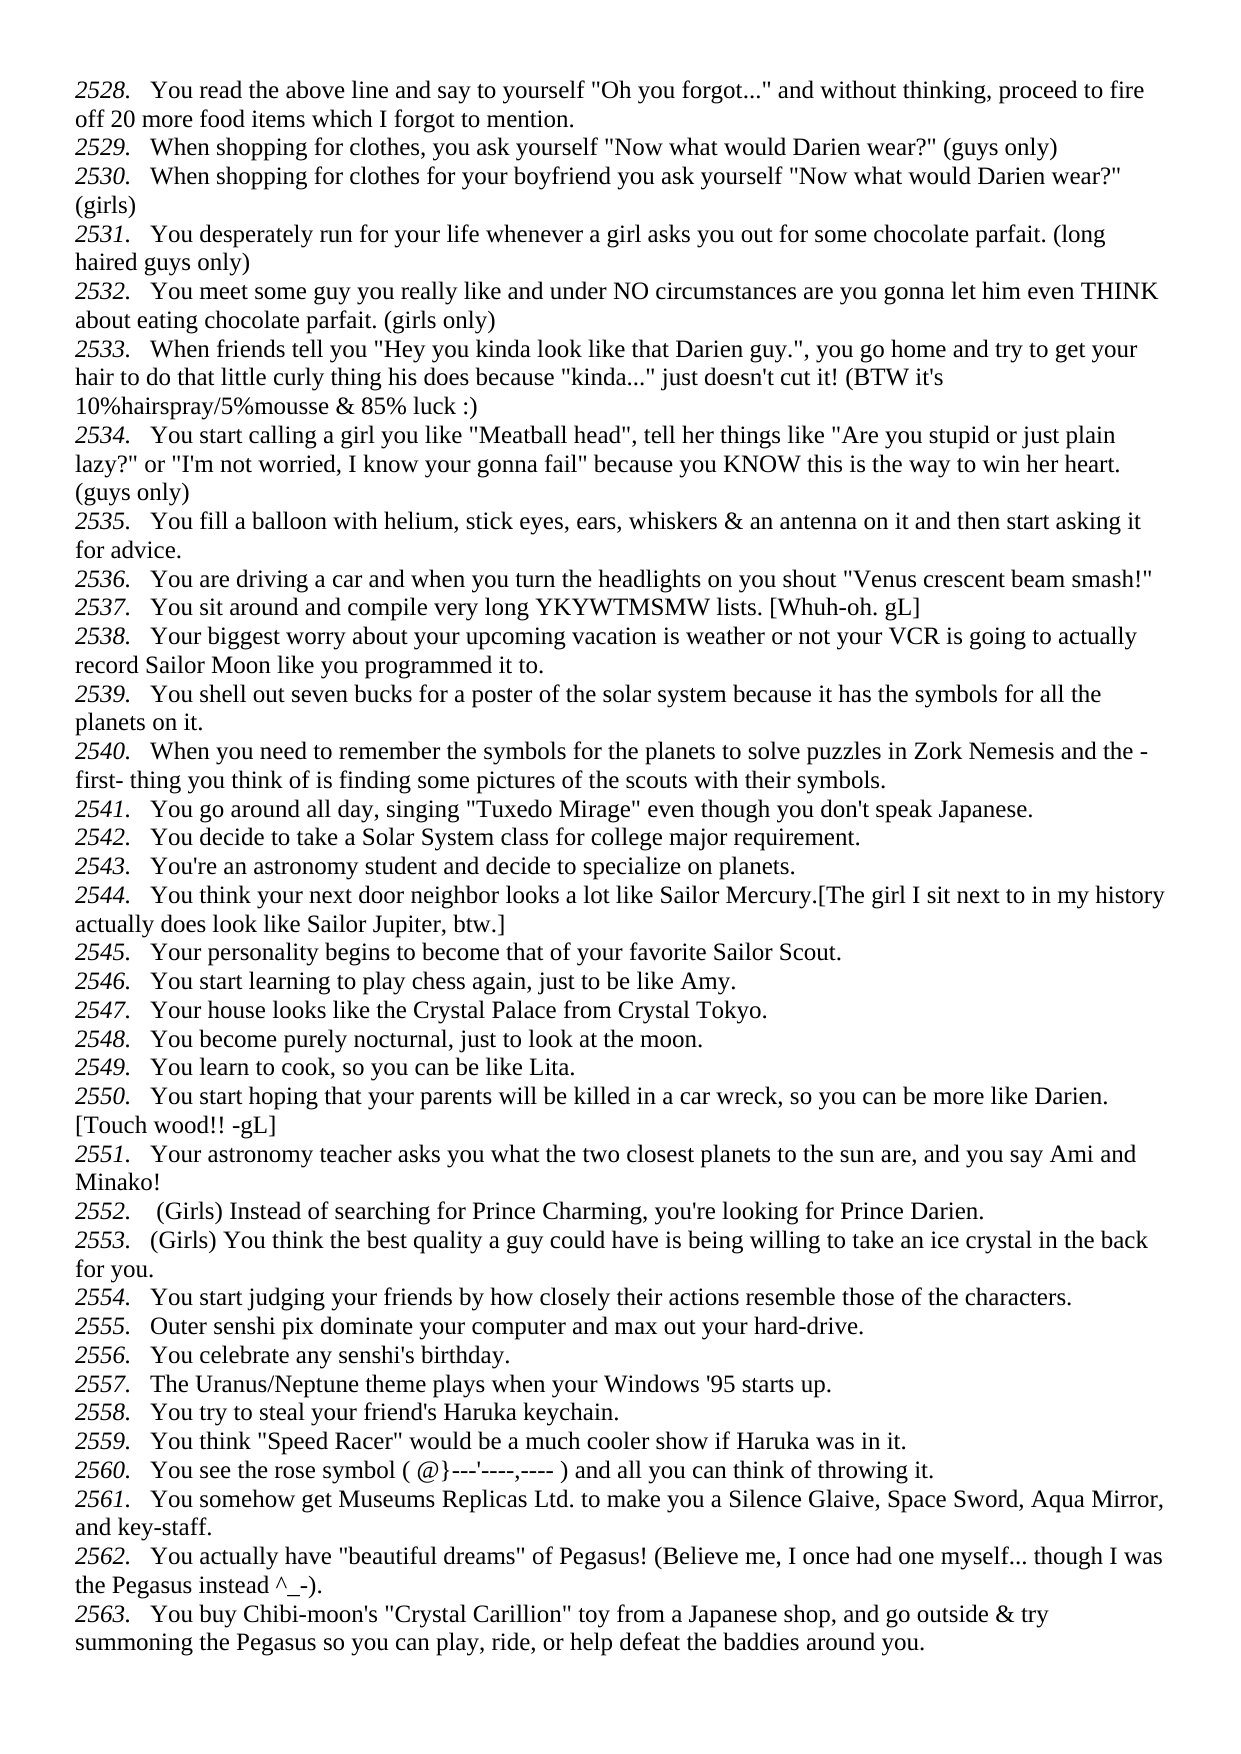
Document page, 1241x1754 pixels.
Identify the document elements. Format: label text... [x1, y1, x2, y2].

list You meet some guy you really like and under NO circumstances are you gonna let him even THINK about eating chocolate parfait. (girls only) [75, 276, 1165, 334]
list You celebrate any senshi's birthday. [75, 1340, 1165, 1369]
list Your biggest worry about your upcoming vacation is weather or not your VCR is going to actually record Sailor Moon like you programmed it to. [75, 621, 1165, 679]
list You are driving a car and when you turn the headlights on you shout "Venus crescent beam smash!" [75, 564, 1165, 592]
list You think your next door neighbor looks a lot like Sailor Mercury.[The girl I sit next to in my history actually does look like Sailor Jupiter, btw.] [75, 880, 1165, 937]
list You start learning to play chess again, just to be like Amy. [75, 966, 1165, 995]
list The Uranus/Neptune theme plays when your Windows '95 starts up. [75, 1369, 1165, 1397]
list When shopping for clothes for your boyfriend you ask yourself "Now what would Darien wear?" (girls) [75, 161, 1165, 219]
list Your astronomy teacher asks you what the two closest planets to the sun are, and you say Ami and Minako! [75, 1139, 1165, 1196]
list You desperately run for your life whenever a girl asks you out for some chocolate parfait. (long haired guys only) [75, 219, 1165, 276]
list You try to steal your friend's Haruka keychain. [75, 1397, 1165, 1426]
list You read the above line and say to yourself "Oh you forgot..." and without thinking, proceed to fire off 20 more food items which I forgot to mention. [75, 75, 1165, 132]
list You decide to take a Solar System class for college major requirement. [75, 822, 1165, 851]
list You shell out seven bucks for a poster of the solar system because it has the symbols for all the planets on it. [75, 679, 1165, 736]
list You start hoping that your parents will be killed in a car wreck, so you can be more like Darien. [Touch wood!! -gL] [75, 1081, 1165, 1139]
list (Girls) You think the best quality a guy could have is being willing to take an ice crystal in the back for you. [75, 1225, 1165, 1282]
list You sit around and compile very long YKYWTMSMW lists. [Whuh-oh. gL] [75, 592, 1165, 621]
list You somehow get Museums Replicas Ltd. to make you a Silence Glaive, Space Sword, Aqua Mirror, and key-staff. [75, 1484, 1165, 1541]
list When friends tell you "Hey you kinda look like that Darien guy.", you go home and try to get your hair to do that little curly thing his does because "kinda..." just doesn't cut it! (BTW it's 10%hairspray/5%mousse & 85% luck :) [75, 334, 1165, 420]
list You see the rose symbol ( @}---'----,---- ) and all you can think of throwing it. [75, 1455, 1165, 1484]
list You start judging your friends by how closely their actions resemble those of the characters. [75, 1282, 1165, 1311]
list When you need to remember the symbols for the planets to solve puzzles in Zork Nemesis and the -first- thing you think of is finding some pictures of the scouts with their symbols. [75, 736, 1165, 794]
list Your house looks like the Crystal Palace from Crystal Tokyo. [75, 995, 1165, 1024]
list You think "Speed Racer" would be a much cooler show if Haruka was in it. [75, 1426, 1165, 1455]
list Your personality begins to become that of your favorite Sailor Scout. [75, 937, 1165, 966]
list You go around all day, singing "Tuxedo Mirage" even though you don't speak Japanese. [75, 794, 1165, 822]
list When shopping for clothes, you ask yourself "Now what would Darien wear?" (guys only) [75, 132, 1165, 161]
list You're an astronomy student and decide to specialize on planets. [75, 851, 1165, 880]
list (Girls) Instead of searching for Prince Charming, you're looking for Prince Darien. [75, 1196, 1165, 1225]
list You fill a balloon with helium, stick eyes, ears, whiskers & an antenna on it and then start asking it for advice. [75, 506, 1165, 564]
list You become purely nocturnal, just to look at the moon. [75, 1024, 1165, 1052]
list You actually have "beautiful dreams" of Pegasus! (Believe me, I once had one myself... though I was the Pegasus instead ^_-). [75, 1541, 1165, 1599]
list You buy Chibi-moon's "Crystal Carillion" toy from a Japanese shop, and go outside & try summoning the Pegasus so you can play, ride, or help defeat the baddies around you. [75, 1599, 1165, 1656]
list You learn to cook, so you can be like Lita. [75, 1052, 1165, 1081]
list You start calling a girl you like "Meatball head", tell her things like "Are you stupid or just plain lazy?" or "I'm not worried, I know your gonna fail" because you KNOW this is the way to win her heart. (guys only) [75, 420, 1165, 506]
list Outer senshi pix dominate your computer and max out your hard-drive. [75, 1311, 1165, 1340]
